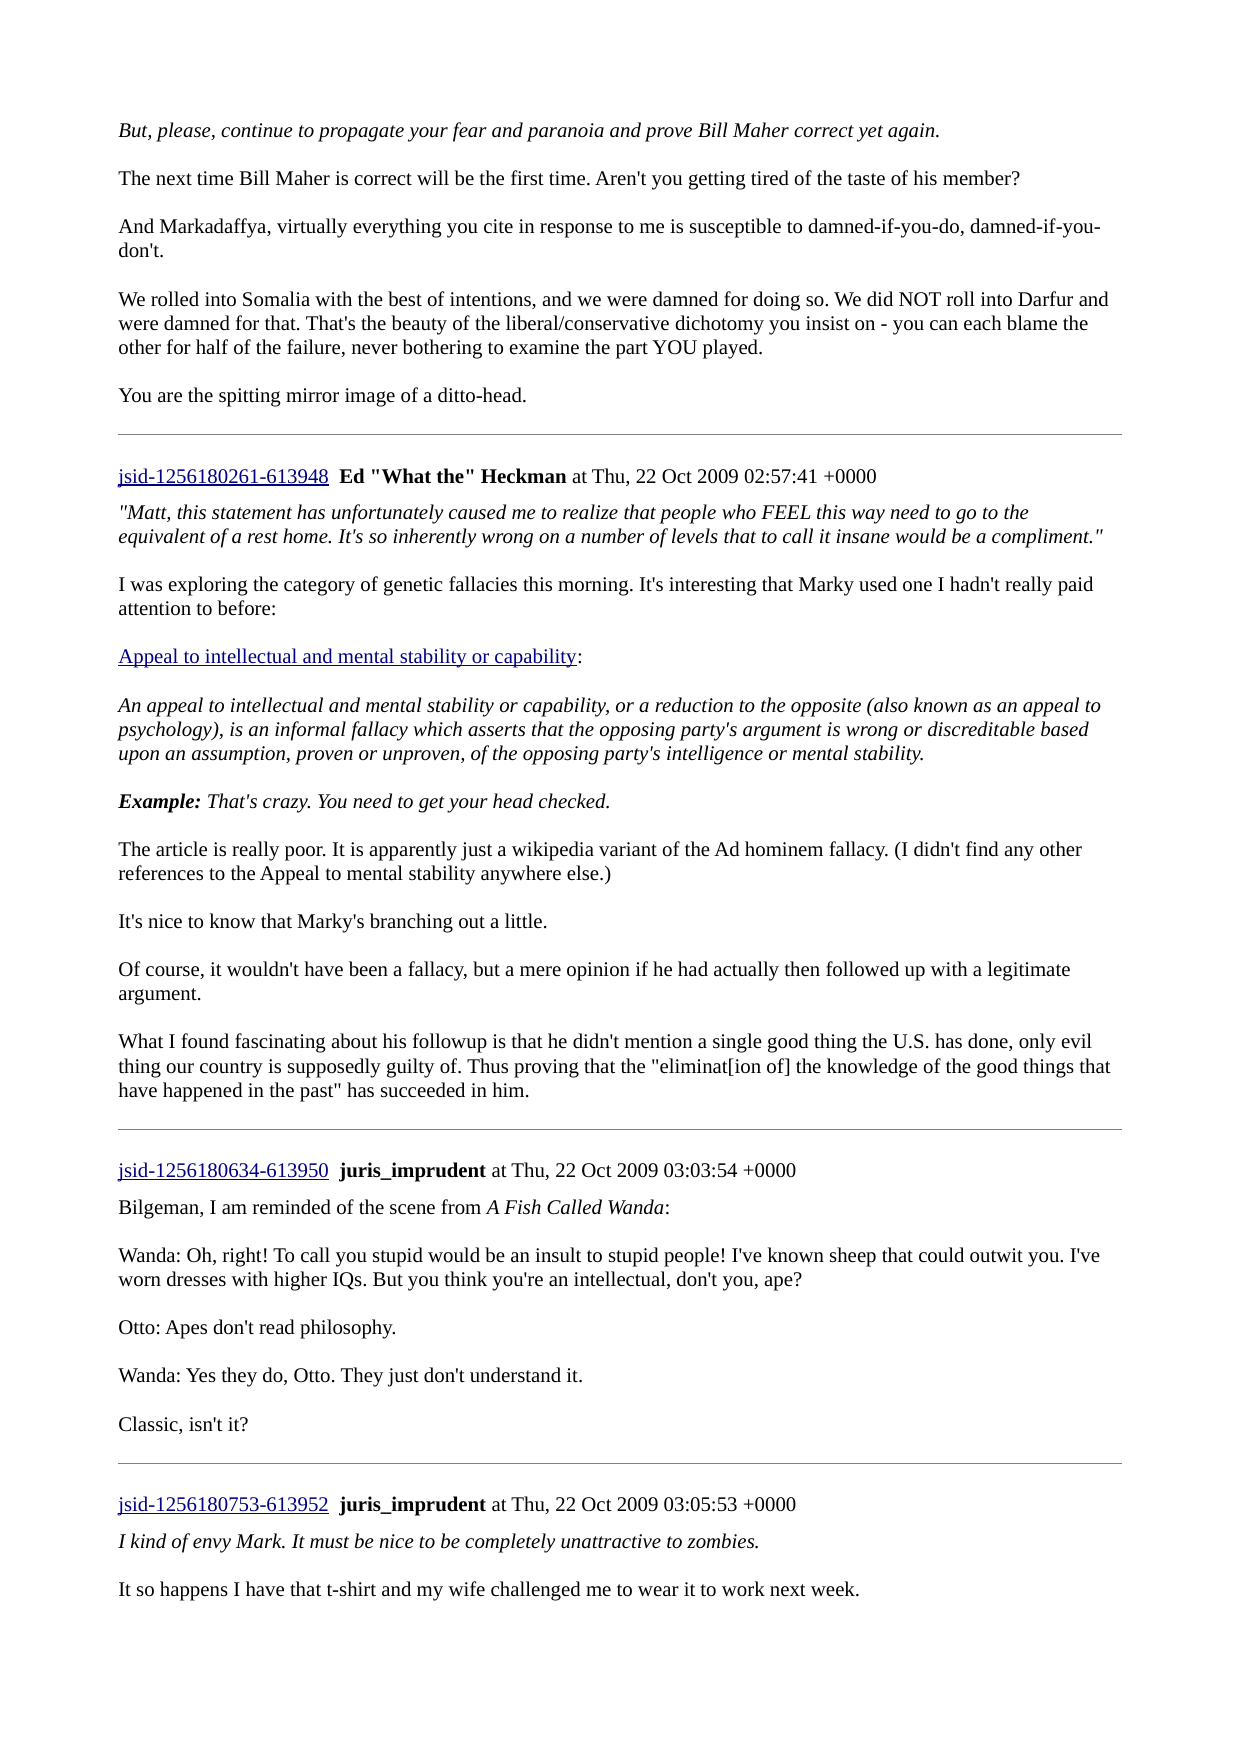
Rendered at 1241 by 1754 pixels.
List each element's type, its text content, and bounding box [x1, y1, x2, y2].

text But, please, continue to propagate your fear and paranoia and prove Bill Maher correct yet again. The next time Bill Maher is correct will be the first time. Aren't you getting tired of the taste of his member? And Markadaffya, virtually everything you cite in response to me is susceptible to damned-if-you-do, damned-if-you-don't. We rolled into Somalia with the best of intentions, and we were damned for doing so. We did NOT roll into Darfur and were damned for that. That's the beauty of the liberal/conservative dichotomy you insist on - you can each blame the other for half of the failure, never bothering to examine the part YOU played. You are the spitting mirror image of a ditto-head. [118, 118, 1122, 407]
text I kind of envy Mark. It must be nice to be completely unattractive to zombies. It so happens I have that t-shirt and my wife challenged me to wear it to work next week. [118, 1529, 1122, 1625]
text jsid-1256180753-613952 juris_imprudent at Thu, 22 Oct 2009 03:05:53 +0000 [118, 1492, 1122, 1516]
text "Matt, this statement has unfortunately caused me to realize that people who FEEL this way need to go to the equivalent of a rest home. It's so inherently wrong on a number of levels that to call it insane would be a compliment." I was exploring the category of genetic fallacies this morning. It's interesting that Marky used one I hadn't really paid attention to before: Appeal to intellectual and mental stability or capability: An appeal to intellectual and mental stability or capability, or a reduction to the opposite (also known as an appeal to psychology), is an informal fallacy which asserts that the opposing party's argument is wrong or discreditable based upon an assumption, proven or unproven, of the opposing party's intelligence or mental stability. Example: That's crazy. You need to get your head checked. The article is really poor. It is apparently just a wikipedia variant of the Ad hominem fallacy. (I didn't find any other references to the Appeal to mental stability anywhere else.) It's nice to know that Marky's branching out a little. Of course, it wouldn't have been a fallacy, but a mere opinion if he had actually then followed up with a legitimate argument. What I found fascinating about his followup is that he didn't mention a single good thing the U.S. has done, only evil thing our country is supposedly guilty of. Thus proving that the "eliminat[ion of] the knowledge of the good things that have happened in the past" has succeeded in him. [118, 500, 1122, 1102]
text jsid-1256180261-613948 Ed "What the" Heckman at Thu, 22 Oct 2009 02:57:41 +0000 [118, 463, 1122, 488]
text jsid-1256180634-613950 juris_imprudent at Thu, 22 Oct 2009 03:03:54 +0000 [118, 1158, 1122, 1182]
text Bilgeman, I am reminded of the scene from A Fish Called Wanda: Wanda: Oh, right! To call you stupid would be an insult to stupid people! I've known sheep that could outwit you. I've worn dresses with higher IQs. But you think you're an intellectual, don't you, ape? Otto: Apes don't read philosophy. Wanda: Yes they do, Otto. They just don't understand it. Classic, isn't it? [118, 1195, 1122, 1436]
